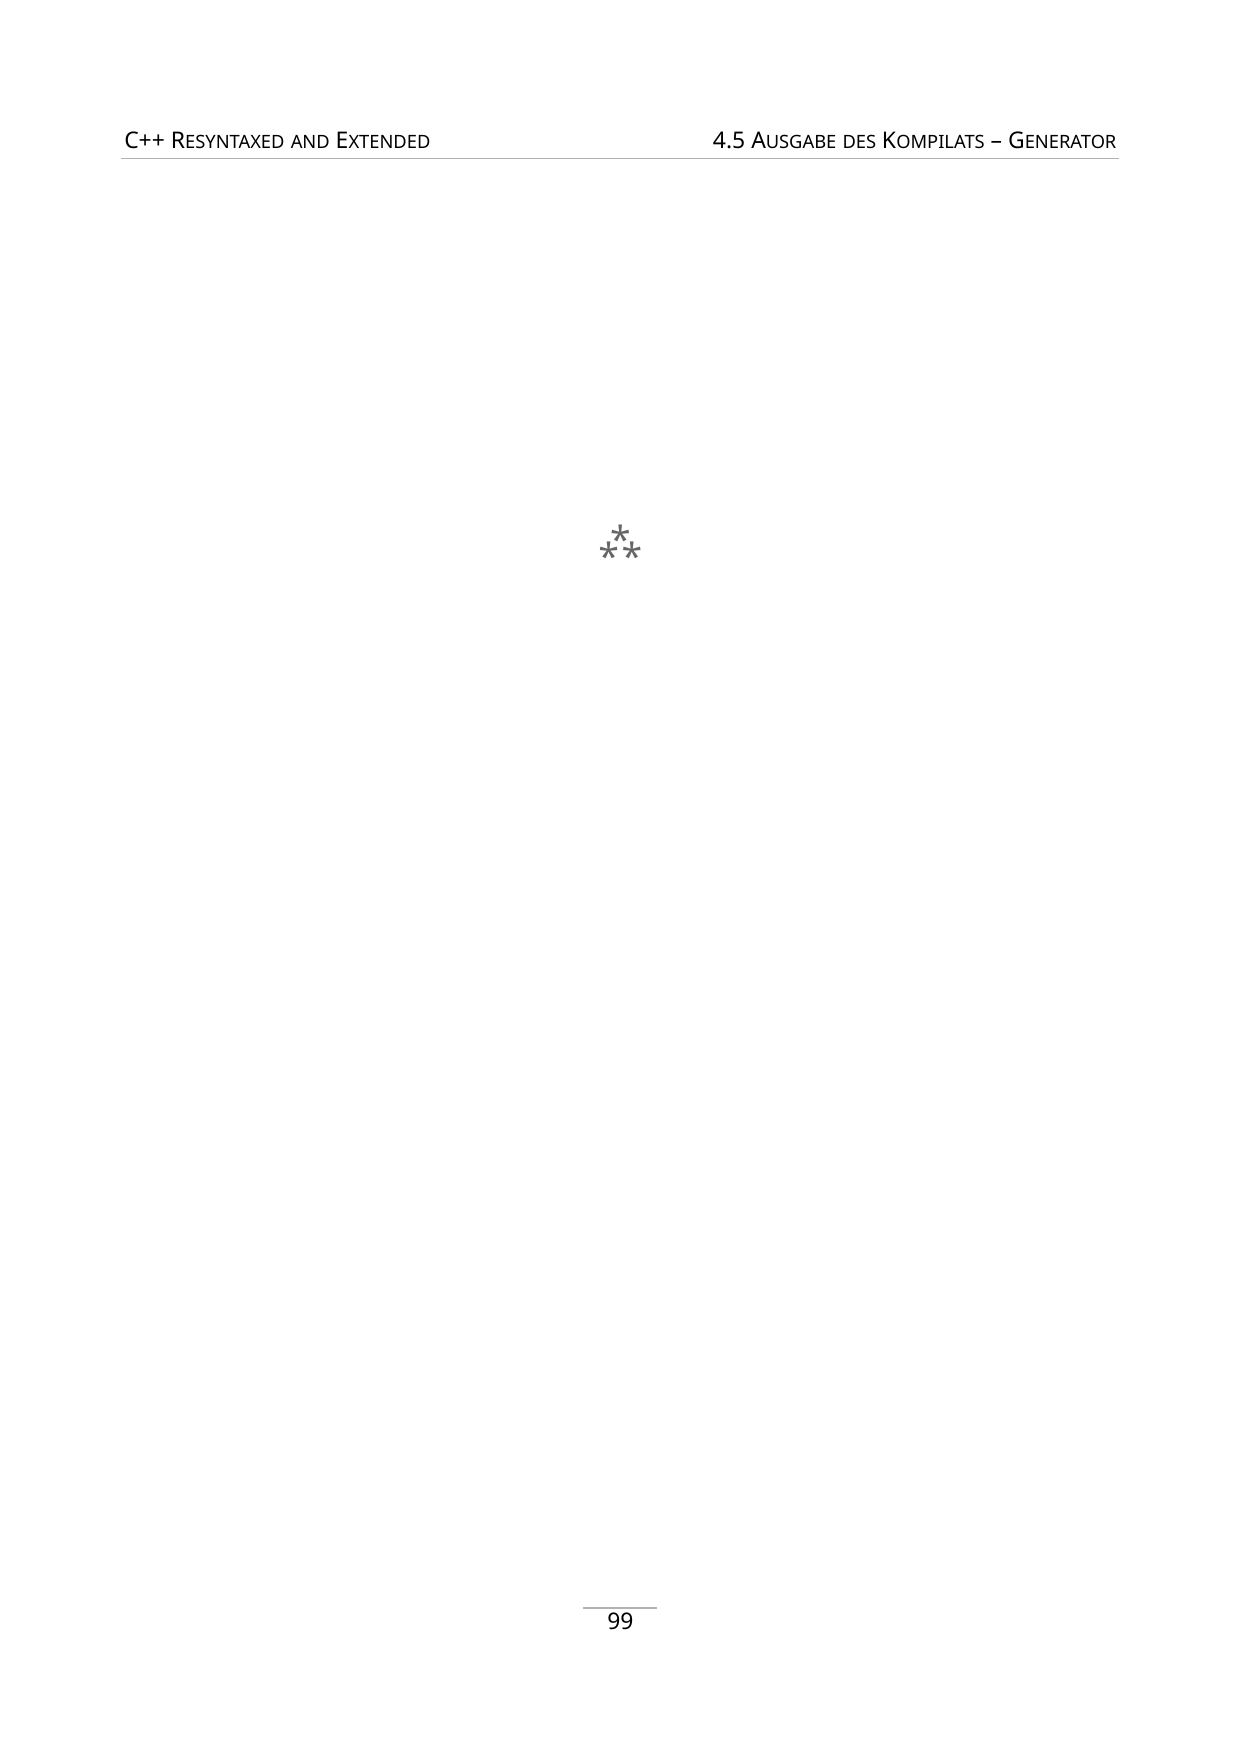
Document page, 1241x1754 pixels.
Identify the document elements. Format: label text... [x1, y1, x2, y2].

subtitle ⁂ [118, 513, 1122, 564]
